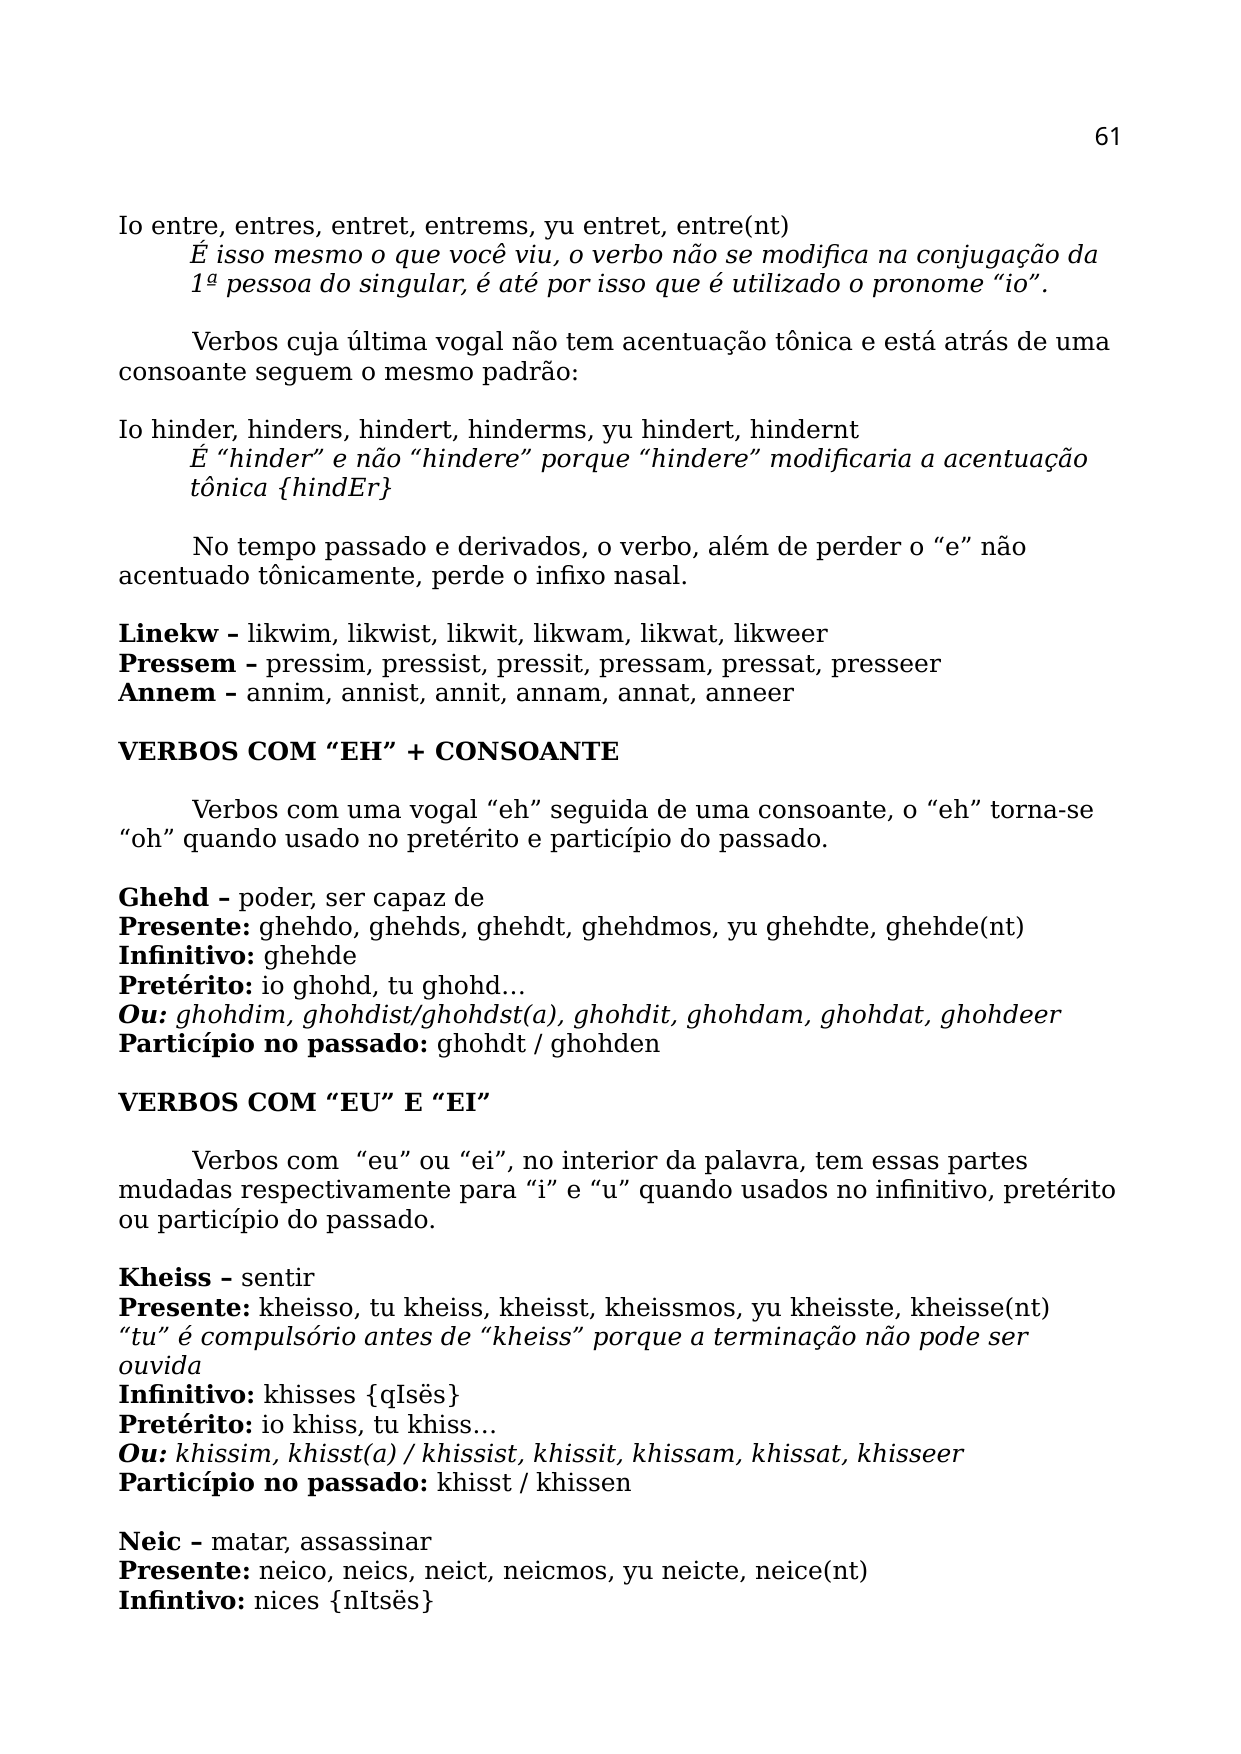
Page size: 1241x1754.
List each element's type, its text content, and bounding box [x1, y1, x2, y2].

text Presente: ghehdo, ghehds, ghehdt, ghehdmos, yu ghehdte, ghehde(nt) [118, 912, 1123, 941]
text Infintivo: nices {nItsës} [118, 1586, 1123, 1615]
text “tu” é compulsório antes de “kheiss” porque a terminação não pode ser ouvida [118, 1322, 1123, 1380]
subtitle VERBOS COM “EH” + CONSOANTE [118, 736, 1123, 766]
text Kheiss – sentir [118, 1263, 1123, 1292]
text Annem – annim, annist, annit, annam, annat, anneer [118, 678, 1123, 707]
text Linekw – likwim, likwist, likwit, likwam, likwat, likweer [118, 619, 1123, 648]
text Infinitivo: khisses {qIsës} [118, 1380, 1123, 1409]
text Verbos com “eu” ou “ei”, no interior da palavra, tem essas partes mudadas respectivamente para “i” e “u” quando usados no infinitivo, pretérito ou particípio do passado. [118, 1146, 1123, 1234]
text Particípio no passado: khisst / khissen [118, 1468, 1123, 1498]
text Io entre, entres, entret, entrems, yu entret, entre(nt) [118, 211, 1123, 240]
text Verbos cuja última vogal não tem acentuação tônica e está atrás de uma consoante seguem o mesmo padrão: [118, 327, 1123, 386]
text Io hinder, hinders, hindert, hinderms, yu hindert, hindernt [118, 415, 1123, 444]
text Verbos com uma vogal “eh” seguida de uma consoante, o “eh” torna-se “oh” quando usado no pretérito e particípio do passado. [118, 795, 1123, 853]
text Particípio no passado: ghohdt / ghohden [118, 1029, 1123, 1059]
text No tempo passado e derivados, o verbo, além de perder o “e” não acentuado tônicamente, perde o infixo nasal. [118, 532, 1123, 590]
text Pressem – pressim, pressist, pressit, pressam, pressat, presseer [118, 648, 1123, 678]
subtitle VERBOS COM “EU” E “EI” [118, 1088, 1123, 1117]
text Ou: ghohdim, ghohdist/ghohdst(a), ghohdit, ghohdam, ghohdat, ghohdeer [118, 1000, 1123, 1029]
text É “hinder” e não “hindere” porque “hindere” modificaria a acentuação tônica {hindEr} [190, 444, 1123, 502]
text É isso mesmo o que você viu, o verbo não se modifica na conjugação da 1ª pessoa do singular, é até por isso que é utilizado o pronome “io”. [190, 240, 1123, 298]
text Ghehd – poder, ser capaz de [118, 882, 1123, 912]
text Presente: kheisso, tu kheiss, kheisst, kheissmos, yu kheisste, kheisse(nt) [118, 1292, 1123, 1322]
text Infinitivo: ghehde [118, 941, 1123, 971]
text Neic – matar, assassinar [118, 1527, 1123, 1556]
text Pretérito: io khiss, tu khiss… [118, 1409, 1123, 1439]
text Ou: khissim, khisst(a) / khissist, khissit, khissam, khissat, khisseer [118, 1439, 1123, 1468]
text Pretérito: io ghohd, tu ghohd… [118, 971, 1123, 1000]
text Presente: neico, neics, neict, neicmos, yu neicte, neice(nt) [118, 1556, 1123, 1586]
